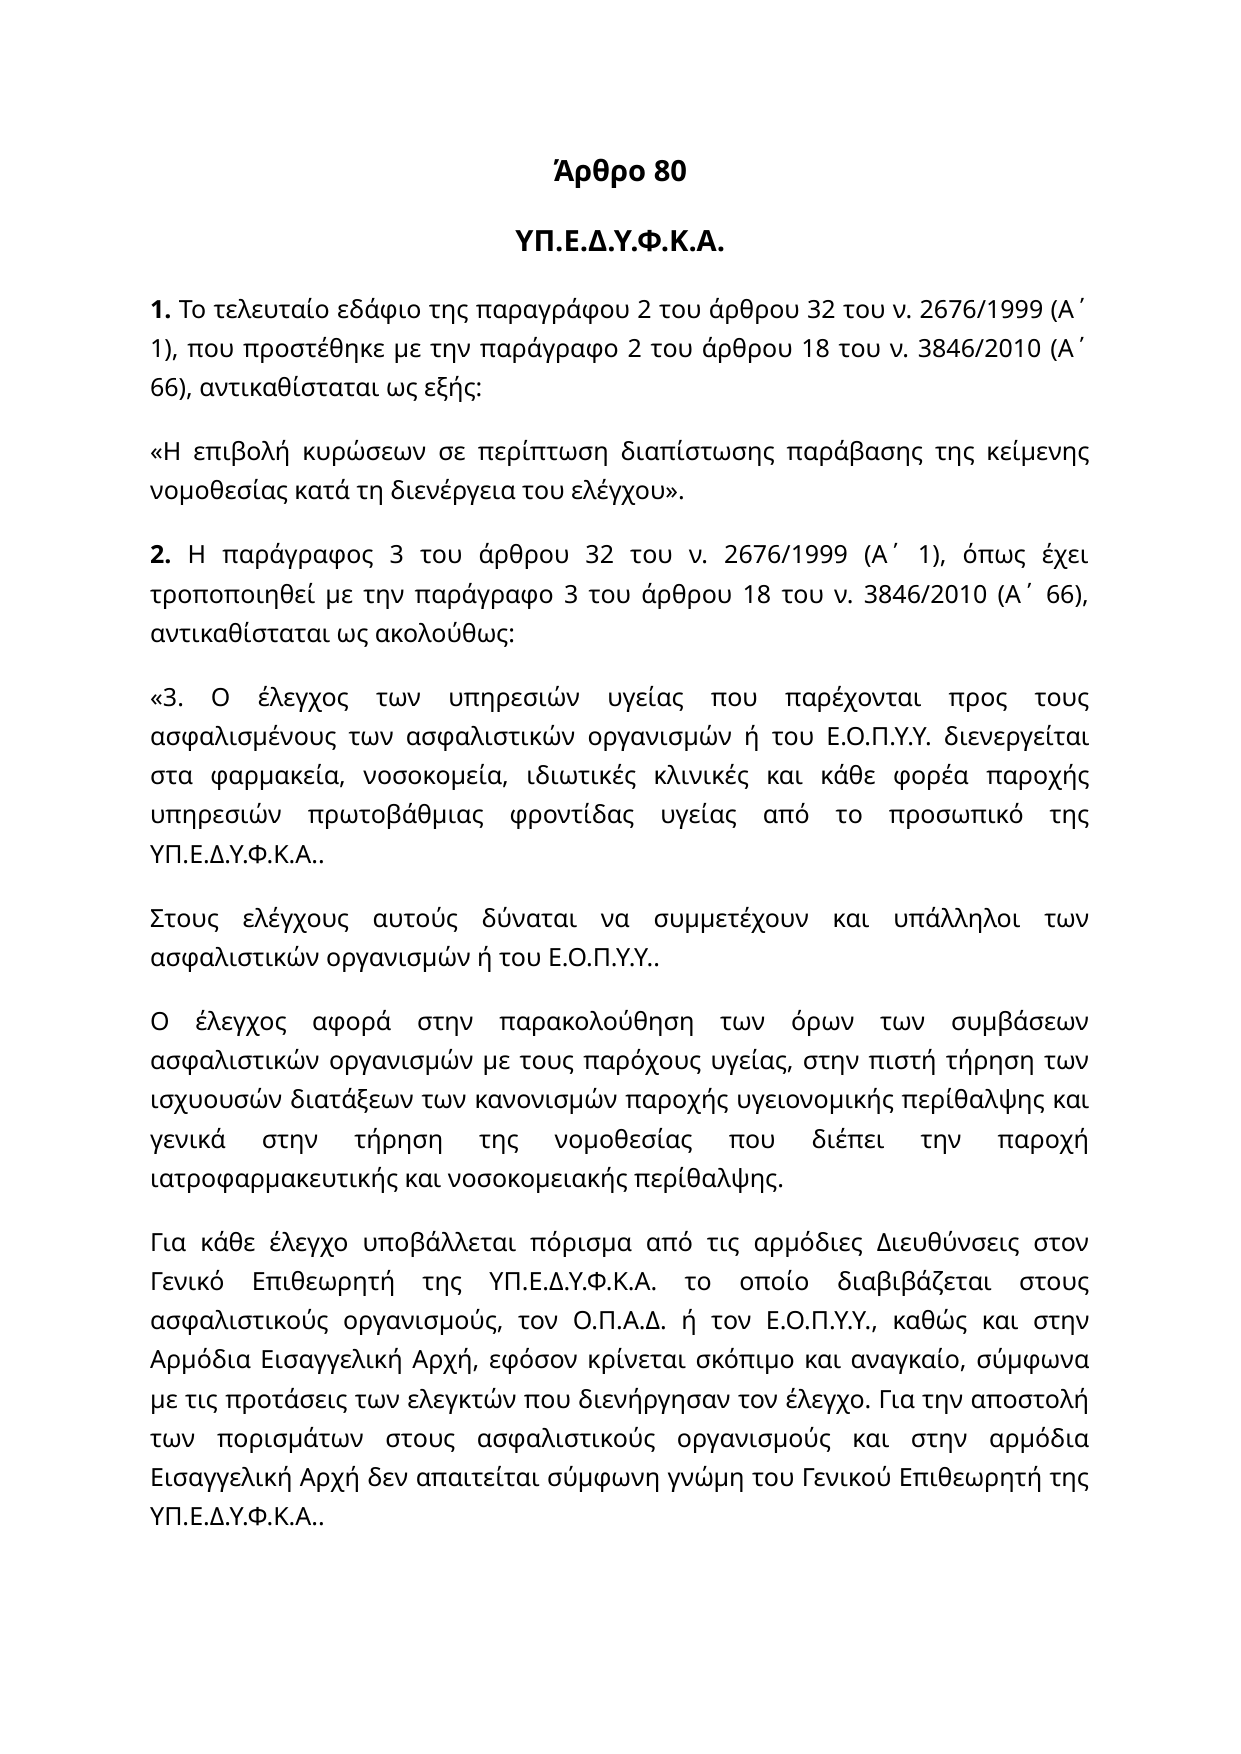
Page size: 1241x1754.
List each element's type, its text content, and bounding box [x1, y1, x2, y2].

text «3. Ο έλεγχος των υπηρεσιών υγείας που παρέχονται προς τους ασφαλισμένους των ασφαλιστικών οργανισμών ή του Ε.Ο.Π.Υ.Υ. διενεργείται στα φαρμακεία, νοσοκομεία, ιδιωτικές κλινικές και κάθε φορέα παροχής υπηρεσιών πρωτοβάθμιας φροντίδας υγείας από το προσωπικό της ΥΠ.Ε.Δ.Υ.Φ.Κ.Α.. [150, 679, 1090, 870]
text «Η επιβολή κυρώσεων σε περίπτωση διαπίστωσης παράβασης της κείμενης νομοθεσίας κατά τη διενέργεια του ελέγχου». [150, 434, 1090, 507]
text Για κάθε έλεγχο υποβάλλεται πόρισμα από τις αρμόδιες Διευθύνσεις στον Γενικό Επιθεωρητή της ΥΠ.Ε.Δ.Υ.Φ.Κ.Α. το οποίο διαβιβάζεται στους ασφαλιστικούς οργανισμούς, τον Ο.Π.Α.Δ. ή τον Ε.Ο.Π.Υ.Υ., καθώς και στην Αρμόδια Εισαγγελική Αρχή, εφόσον κρίνεται σκόπιμο και αναγκαίο, σύμφωνα με τις προτάσεις των ελεγκτών που διενήργησαν τον έλεγχο. Για την αποστολή των πορισμάτων στους ασφαλιστικούς οργανισμούς και στην αρμόδια Εισαγγελική Αρχή δεν απαιτείται σύμφωνη γνώμη του Γενικού Επιθεωρητή της ΥΠ.Ε.Δ.Υ.Φ.Κ.Α.. [150, 1224, 1090, 1533]
subtitle Άρθρο 80 [150, 150, 1090, 190]
text 2. Η παράγραφος 3 του άρθρου 32 του ν. 2676/1999 (Α΄ 1), όπως έχει τροποποιηθεί με την παράγραφο 3 του άρθρου 18 του ν. 3846/2010 (Α΄ 66), αντικαθίσταται ως ακολούθως: [150, 537, 1090, 649]
text 1. Το τελευταίο εδάφιο της παραγράφου 2 του άρθρου 32 του ν. 2676/1999 (Α΄ 1), που προστέθηκε με την παράγραφο 2 του άρθρου 18 του ν. 3846/2010 (Α΄ 66), αντικαθίσταται ως εξής: [150, 291, 1090, 404]
text Ο έλεγχος αφορά στην παρακολούθηση των όρων των συμβάσεων ασφαλιστικών οργανισμών με τους παρόχους υγείας, στην πιστή τήρηση των ισχυουσών διατάξεων των κανονισμών παροχής υγειονομικής περίθαλψης και γενικά στην τήρηση της νομοθεσίας που διέπει την παροχή ιατροφαρμακευτικής και νοσοκομειακής περίθαλψης. [150, 1004, 1090, 1194]
subtitle ΥΠ.Ε.Δ.Υ.Φ.Κ.Α. [150, 221, 1090, 260]
text Στους ελέγχους αυτούς δύναται να συμμετέχουν και υπάλληλοι των ασφαλιστικών οργανισμών ή του Ε.Ο.Π.Υ.Υ.. [150, 900, 1090, 974]
